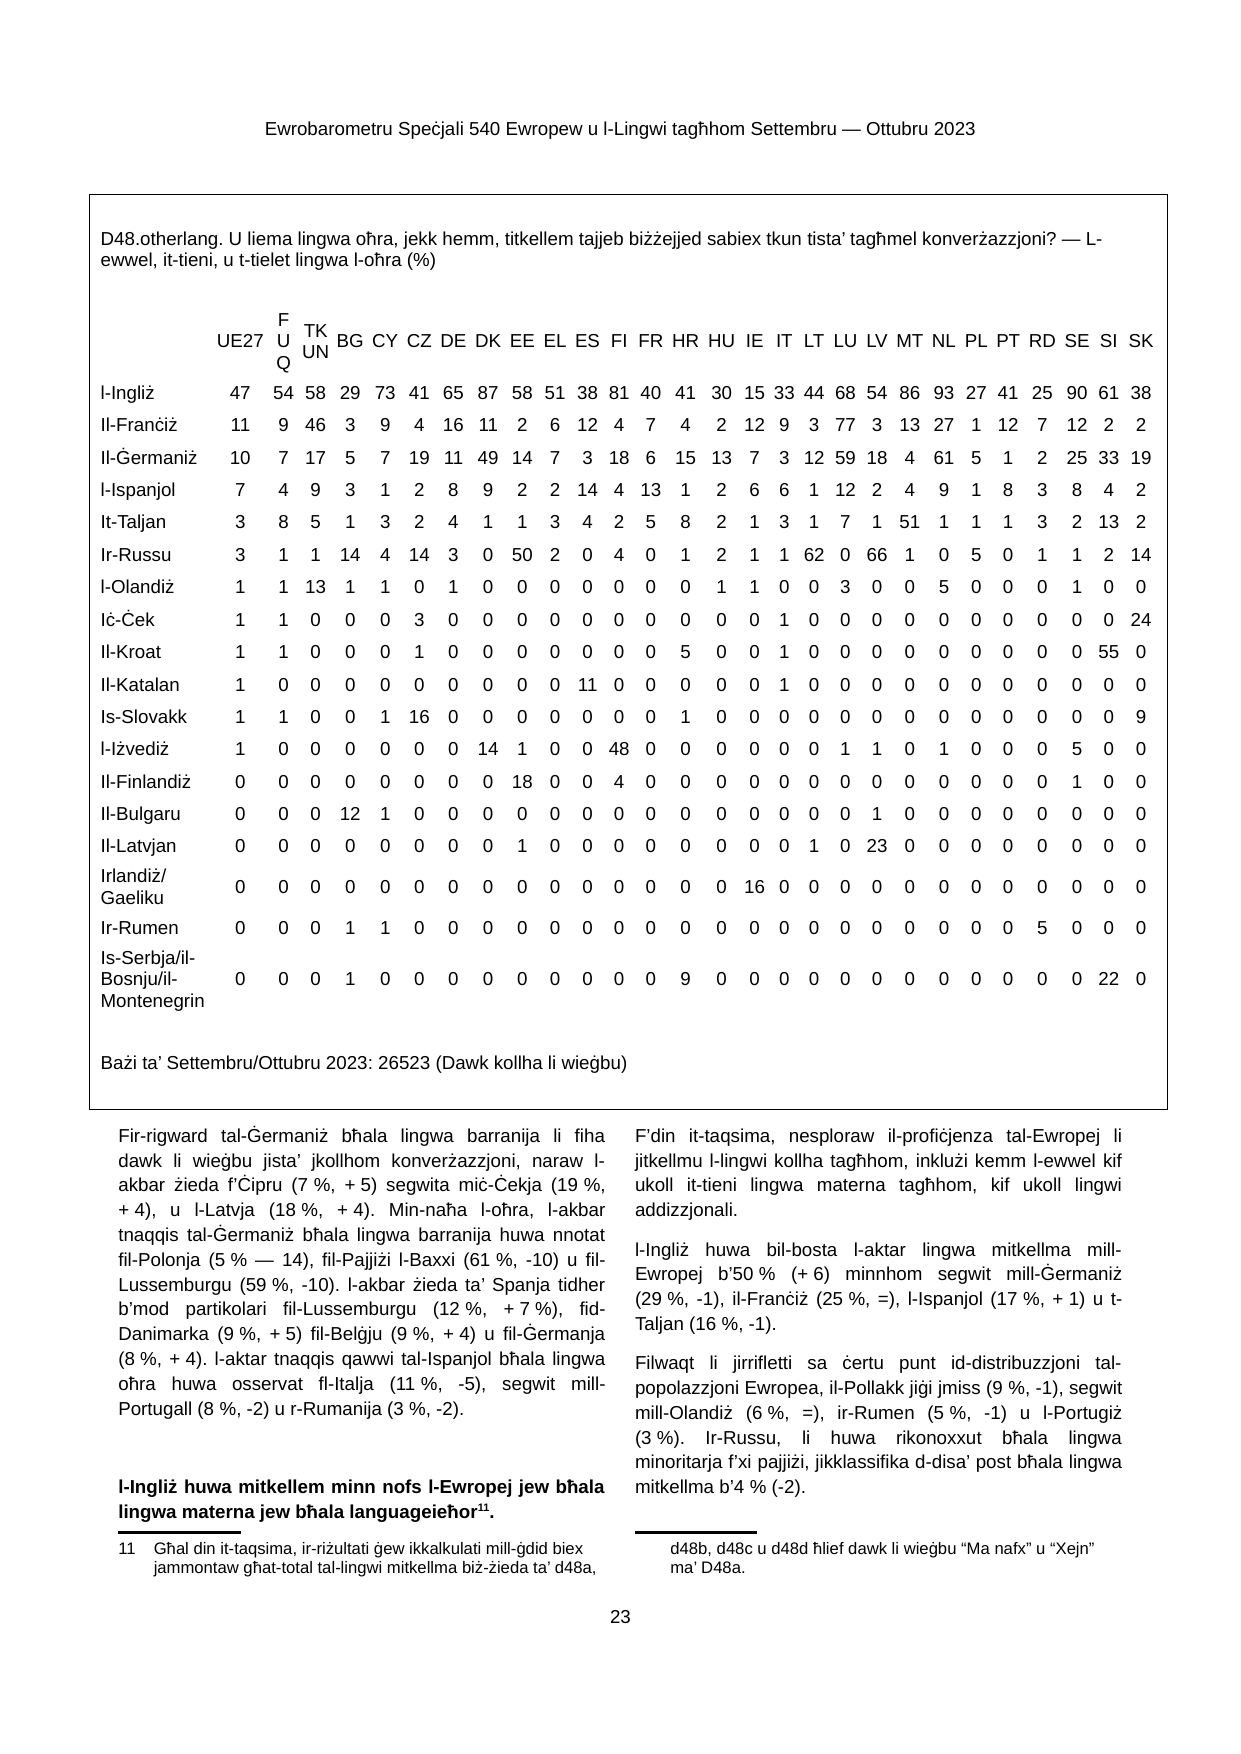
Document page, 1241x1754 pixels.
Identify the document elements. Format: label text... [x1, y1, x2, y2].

table_cell 1 [769, 668, 799, 700]
table_cell 1 [704, 571, 739, 603]
table_cell 0 [829, 944, 862, 1014]
table_cell 0 [1060, 636, 1093, 668]
table_cell PL [960, 306, 992, 376]
table_cell 25 [1024, 376, 1060, 409]
table_cell 1 [799, 506, 829, 538]
table_cell 1 [829, 733, 862, 765]
table_cell 2 [704, 474, 739, 506]
table_cell 0 [299, 733, 332, 765]
table_cell 0 [704, 798, 739, 830]
table_cell [402, 274, 436, 306]
table_cell 1 [368, 798, 402, 830]
table_cell 41 [667, 376, 703, 409]
table_cell 0 [769, 830, 799, 862]
table_cell 0 [634, 636, 667, 668]
table_cell 1 [667, 700, 703, 733]
table_cell [402, 1014, 436, 1047]
table_cell 0 [960, 911, 992, 944]
table_cell [634, 274, 667, 306]
table_cell 0 [829, 636, 862, 668]
table_cell 0 [268, 733, 299, 765]
table_cell 61 [1094, 376, 1123, 409]
table_cell 0 [634, 700, 667, 733]
table_cell 2 [704, 538, 739, 571]
table_cell 0 [769, 862, 799, 911]
table_cell 1 [1060, 765, 1093, 797]
table_cell 3 [436, 538, 471, 571]
table_cell 1 [212, 668, 268, 700]
table_cell 1 [332, 506, 367, 538]
table_cell [992, 1014, 1024, 1047]
table_cell 0 [740, 830, 769, 862]
table_cell [1024, 1014, 1060, 1047]
table_cell 15 [667, 441, 703, 473]
table_cell 0 [667, 603, 703, 636]
table_cell 9 [769, 409, 799, 441]
table_cell 2 [1024, 441, 1060, 473]
table_cell 0 [634, 733, 667, 765]
table_cell [740, 274, 769, 306]
table_cell 2 [704, 506, 739, 538]
table_cell 17 [299, 441, 332, 473]
table_cell 0 [471, 603, 505, 636]
table_cell 1 [862, 798, 892, 830]
table_cell ES [571, 306, 604, 376]
table_cell 0 [539, 733, 571, 765]
table_cell 0 [960, 700, 992, 733]
table_cell 0 [299, 862, 332, 911]
table_cell 3 [769, 506, 799, 538]
table_cell 1 [1060, 538, 1093, 571]
table_cell 0 [704, 944, 739, 1014]
table_cell 3 [571, 441, 604, 473]
table_cell 2 [539, 538, 571, 571]
table_cell 50 [505, 538, 539, 571]
table_cell 0 [667, 798, 703, 830]
table_cell TKUN [299, 306, 332, 376]
table_cell 61 [927, 441, 960, 473]
table_cell 1 [740, 506, 769, 538]
table_cell 0 [505, 700, 539, 733]
table_cell 4 [667, 409, 703, 441]
table_cell Ir-Russu [98, 538, 212, 571]
table_cell 0 [704, 862, 739, 911]
table_cell 1 [927, 506, 960, 538]
table_cell 18 [604, 441, 634, 473]
table_cell 0 [960, 798, 992, 830]
table_cell 0 [769, 765, 799, 797]
table_cell 9 [471, 474, 505, 506]
table_cell 8 [436, 474, 471, 506]
table_cell 13 [892, 409, 927, 441]
table_cell 0 [1060, 603, 1093, 636]
table_cell 10 [212, 441, 268, 473]
table_cell 0 [892, 798, 927, 830]
table_cell 0 [539, 571, 571, 603]
table_cell 16 [436, 409, 471, 441]
table_cell 0 [436, 700, 471, 733]
table_cell [268, 274, 299, 306]
table_cell 3 [332, 409, 367, 441]
table_cell 12 [992, 409, 1024, 441]
table_cell [299, 1014, 332, 1047]
table_cell l-Ingliż [98, 376, 212, 409]
table_cell 0 [829, 538, 862, 571]
table_cell 5 [634, 506, 667, 538]
table_cell 0 [1094, 603, 1123, 636]
table_cell [1060, 1014, 1093, 1047]
table_cell 0 [212, 765, 268, 797]
table_cell 40 [634, 376, 667, 409]
table_cell 0 [1094, 830, 1123, 862]
table_cell 0 [368, 765, 402, 797]
table_cell 0 [992, 603, 1024, 636]
table_cell 30 [704, 376, 739, 409]
table_cell 1 [332, 571, 367, 603]
table_cell DE [436, 306, 471, 376]
table_cell 2 [539, 474, 571, 506]
table_cell 0 [332, 700, 367, 733]
table_cell 0 [634, 571, 667, 603]
table_cell 1 [1024, 538, 1060, 571]
table_cell 0 [799, 733, 829, 765]
table_cell 51 [539, 376, 571, 409]
table_cell 1 [992, 506, 1024, 538]
table_cell 27 [960, 376, 992, 409]
table_cell 0 [892, 733, 927, 765]
table_cell Irlandiż/Gaeliku [98, 862, 212, 911]
table_cell BG [332, 306, 367, 376]
table_cell [704, 1014, 739, 1047]
table_cell 0 [892, 765, 927, 797]
table_cell [332, 274, 367, 306]
table_cell 3 [402, 603, 436, 636]
table_cell 0 [571, 830, 604, 862]
table_cell 8 [268, 506, 299, 538]
table_cell 0 [799, 636, 829, 668]
table_cell 23 [862, 830, 892, 862]
table_cell 0 [960, 862, 992, 911]
table_cell 62 [799, 538, 829, 571]
table_cell 0 [862, 862, 892, 911]
table_cell 0 [368, 668, 402, 700]
table_cell 0 [436, 668, 471, 700]
table_cell 3 [332, 474, 367, 506]
text [635, 177, 1122, 194]
table_cell Il-Kroat [98, 636, 212, 668]
table_cell 3 [799, 409, 829, 441]
table_cell 1 [268, 636, 299, 668]
table_cell 1 [1060, 571, 1093, 603]
table_cell 3 [1024, 474, 1060, 506]
table_cell 1 [505, 830, 539, 862]
table_cell SI [1094, 306, 1123, 376]
table_cell [769, 274, 799, 306]
table_cell 0 [268, 944, 299, 1014]
table_cell 0 [992, 765, 1024, 797]
table_cell 0 [960, 603, 992, 636]
table_cell 0 [704, 911, 739, 944]
table_cell [1123, 274, 1158, 306]
table_cell 1 [667, 474, 703, 506]
table_cell 90 [1060, 376, 1093, 409]
table_cell 81 [604, 376, 634, 409]
table_cell CY [368, 306, 402, 376]
table_cell 0 [704, 830, 739, 862]
table_cell 0 [505, 603, 539, 636]
table_cell 0 [505, 862, 539, 911]
table_cell 0 [960, 830, 992, 862]
table_cell 0 [1123, 798, 1158, 830]
table_cell 7 [539, 441, 571, 473]
table_cell 46 [299, 409, 332, 441]
table_cell [799, 274, 829, 306]
table_cell [799, 1014, 829, 1047]
table_cell [539, 1014, 571, 1047]
table_cell 0 [332, 636, 367, 668]
table_cell FR [634, 306, 667, 376]
table_cell 0 [299, 636, 332, 668]
table_cell 0 [539, 765, 571, 797]
table_cell 0 [927, 862, 960, 911]
table_cell 0 [992, 911, 1024, 944]
table_cell 7 [634, 409, 667, 441]
table_cell [471, 274, 505, 306]
table_cell 0 [268, 862, 299, 911]
table_cell 14 [571, 474, 604, 506]
table_cell [740, 1014, 769, 1047]
table_cell 1 [960, 474, 992, 506]
table_cell 77 [829, 409, 862, 441]
table_cell [927, 1014, 960, 1047]
table_cell [368, 1014, 402, 1047]
table_cell 0 [927, 700, 960, 733]
table_cell 0 [436, 862, 471, 911]
table_cell 4 [604, 474, 634, 506]
table_cell 0 [268, 765, 299, 797]
table_cell 0 [1123, 911, 1158, 944]
table_cell 0 [740, 700, 769, 733]
table_cell 0 [634, 538, 667, 571]
table_cell 0 [604, 668, 634, 700]
table_cell 0 [960, 636, 992, 668]
table_cell 9 [1123, 700, 1158, 733]
table_cell 4 [571, 506, 604, 538]
table_cell 1 [960, 506, 992, 538]
table_cell 0 [471, 830, 505, 862]
table_cell 3 [368, 506, 402, 538]
table_cell 0 [604, 911, 634, 944]
table_cell 0 [667, 571, 703, 603]
table_cell 2 [1094, 538, 1123, 571]
table_cell 0 [212, 944, 268, 1014]
table_cell 0 [634, 911, 667, 944]
table_cell 9 [268, 409, 299, 441]
table_cell 1 [505, 506, 539, 538]
table_cell 0 [402, 911, 436, 944]
table_cell 0 [402, 862, 436, 911]
table_cell 49 [471, 441, 505, 473]
table_cell 14 [471, 733, 505, 765]
table_cell 0 [740, 944, 769, 1014]
table_cell RD [1024, 306, 1060, 376]
table_cell 0 [332, 830, 367, 862]
text [90, 195, 1167, 1109]
table_cell 0 [471, 862, 505, 911]
table_cell 1 [862, 733, 892, 765]
table_cell 0 [332, 668, 367, 700]
table_cell 0 [1094, 862, 1123, 911]
table_cell 0 [927, 944, 960, 1014]
table_cell [1094, 274, 1123, 306]
table_cell IE [740, 306, 769, 376]
table_cell 12 [571, 409, 604, 441]
table_cell 0 [892, 911, 927, 944]
table_cell 0 [992, 944, 1024, 1014]
table_cell 0 [505, 798, 539, 830]
table_cell 0 [436, 636, 471, 668]
table_cell [368, 274, 402, 306]
table_cell 51 [892, 506, 927, 538]
table_cell 7 [829, 506, 862, 538]
table_cell 0 [799, 700, 829, 733]
table_cell [98, 306, 212, 376]
table_cell 1 [402, 636, 436, 668]
table_cell [332, 1014, 367, 1047]
table_cell 0 [402, 765, 436, 797]
table_cell 13 [704, 441, 739, 473]
table_cell 0 [829, 798, 862, 830]
table_cell [299, 274, 332, 306]
table_cell 14 [332, 538, 367, 571]
table_cell 5 [960, 538, 992, 571]
table_cell 4 [1094, 474, 1123, 506]
table_cell 0 [740, 668, 769, 700]
table_cell 8 [1060, 474, 1093, 506]
table_cell 0 [604, 830, 634, 862]
table_cell 7 [368, 441, 402, 473]
table_cell [212, 274, 268, 306]
table_cell 12 [829, 474, 862, 506]
table_cell 0 [1024, 603, 1060, 636]
table_cell 14 [1123, 538, 1158, 571]
table_cell 0 [704, 700, 739, 733]
table_cell 48 [604, 733, 634, 765]
table_cell 0 [368, 944, 402, 1014]
table_cell 2 [1060, 506, 1093, 538]
table_cell 0 [927, 798, 960, 830]
table_cell 5 [299, 506, 332, 538]
table_cell 3 [212, 538, 268, 571]
table_cell 8 [667, 506, 703, 538]
table_cell 0 [571, 603, 604, 636]
table_cell PT [992, 306, 1024, 376]
table_cell 0 [829, 668, 862, 700]
table_cell 0 [740, 603, 769, 636]
table_cell 9 [667, 944, 703, 1014]
table_cell 1 [368, 700, 402, 733]
table_cell 0 [299, 700, 332, 733]
table_cell 0 [769, 944, 799, 1014]
table_cell 12 [332, 798, 367, 830]
table_cell 0 [299, 911, 332, 944]
table_cell 0 [505, 636, 539, 668]
table_cell 24 [1123, 603, 1158, 636]
table_cell HU [704, 306, 739, 376]
table_cell 0 [829, 862, 862, 911]
table_cell 0 [1060, 944, 1093, 1014]
table_cell 0 [299, 830, 332, 862]
table_cell 66 [862, 538, 892, 571]
table_cell 0 [402, 733, 436, 765]
table_cell 19 [402, 441, 436, 473]
table_cell 9 [368, 409, 402, 441]
table_cell [436, 1014, 471, 1047]
table_cell 0 [769, 798, 799, 830]
table_cell 0 [634, 668, 667, 700]
table_cell 0 [332, 765, 367, 797]
table_cell 0 [539, 911, 571, 944]
table_cell 58 [505, 376, 539, 409]
table_cell 0 [927, 538, 960, 571]
table_cell 1 [769, 603, 799, 636]
table_cell 0 [268, 911, 299, 944]
table_cell [960, 274, 992, 306]
table_cell [268, 1014, 299, 1047]
table_cell SE [1060, 306, 1093, 376]
table_cell 0 [332, 733, 367, 765]
table_cell 0 [332, 603, 367, 636]
table_cell 1 [892, 538, 927, 571]
table_cell l-Ispanjol [98, 474, 212, 506]
table_cell 4 [368, 538, 402, 571]
table_cell 0 [436, 603, 471, 636]
table_cell 14 [505, 441, 539, 473]
table_cell 0 [368, 733, 402, 765]
table_cell 0 [992, 668, 1024, 700]
table_cell 5 [667, 636, 703, 668]
table_cell 11 [571, 668, 604, 700]
table_cell SK [1123, 306, 1158, 376]
table_cell 0 [704, 636, 739, 668]
table_cell UE27 [212, 306, 268, 376]
table_cell [539, 274, 571, 306]
table_cell 87 [471, 376, 505, 409]
table_cell 1 [268, 700, 299, 733]
table_cell 0 [960, 668, 992, 700]
table_cell [992, 274, 1024, 306]
table_cell [98, 1014, 212, 1047]
table_cell 7 [212, 474, 268, 506]
table_cell 0 [892, 571, 927, 603]
table_cell 12 [740, 409, 769, 441]
table_cell 0 [471, 668, 505, 700]
table_cell [862, 1014, 892, 1047]
table_cell 0 [927, 668, 960, 700]
table_cell HR [667, 306, 703, 376]
table_cell 0 [992, 862, 1024, 911]
table_cell [704, 274, 739, 306]
table_cell 0 [268, 830, 299, 862]
table_cell 0 [212, 830, 268, 862]
table_cell 16 [740, 862, 769, 911]
table_cell [634, 1014, 667, 1047]
table_cell 0 [799, 944, 829, 1014]
table_cell 0 [667, 765, 703, 797]
table_cell [436, 274, 471, 306]
text Filwaqt li jirrifletti sa ċertu punt id-distribuzzjoni tal-popolazzjoni Ewropea, il-Pollakk jiġi jmiss (9 %, -1), segwit mill-Olandiż (6 %, =), ir-Rumen (5 %, -1) u l-Portugiż (3 %). Ir-Russu, li huwa rikonoxxut bħala lingwa minoritarja f’xi pajjiżi, jikklassifika d-disa’ post bħala lingwa mitkellma b’4 % (-2). [635, 1352, 1122, 1498]
table_cell 12 [1060, 409, 1093, 441]
table_cell 0 [1024, 668, 1060, 700]
table_cell [98, 274, 212, 306]
table_cell [927, 274, 960, 306]
table_cell 0 [667, 733, 703, 765]
table_cell 0 [268, 798, 299, 830]
table_cell 0 [992, 700, 1024, 733]
table_cell 11 [212, 409, 268, 441]
table_cell 0 [1123, 733, 1158, 765]
table_cell It-Taljan [98, 506, 212, 538]
table_cell 0 [1123, 830, 1158, 862]
table_cell 0 [892, 862, 927, 911]
table_cell 4 [604, 765, 634, 797]
table_cell 0 [505, 571, 539, 603]
table_cell 55 [1094, 636, 1123, 668]
table_cell 0 [634, 830, 667, 862]
table_cell [1123, 1014, 1158, 1047]
table_cell 1 [740, 538, 769, 571]
table_cell 9 [927, 474, 960, 506]
table_cell 9 [299, 474, 332, 506]
table_cell 3 [862, 409, 892, 441]
table_cell l-Iżvediż [98, 733, 212, 765]
table_cell 4 [268, 474, 299, 506]
table_cell [862, 274, 892, 306]
table_cell 0 [1024, 798, 1060, 830]
table_cell 0 [471, 700, 505, 733]
table_cell 4 [436, 506, 471, 538]
table_cell 0 [402, 944, 436, 1014]
table_cell 0 [667, 862, 703, 911]
table_cell 0 [927, 830, 960, 862]
table_cell 0 [1024, 862, 1060, 911]
table_cell 86 [892, 376, 927, 409]
table_cell 0 [539, 603, 571, 636]
table_cell [471, 1014, 505, 1047]
table_cell 1 [960, 409, 992, 441]
table_cell 0 [1094, 668, 1123, 700]
table_cell 58 [299, 376, 332, 409]
table_cell 0 [769, 700, 799, 733]
table_cell Is-Serbja/il-Bosnju/il-Montenegrin [98, 944, 212, 1014]
table_cell 1 [332, 911, 367, 944]
table_cell 0 [1123, 668, 1158, 700]
table_cell 0 [1094, 733, 1123, 765]
table_cell 0 [862, 603, 892, 636]
table_cell LT [799, 306, 829, 376]
table_cell 0 [740, 798, 769, 830]
table_cell 33 [1094, 441, 1123, 473]
table_cell l-Olandiż [98, 571, 212, 603]
table_cell 0 [769, 911, 799, 944]
table_cell CZ [402, 306, 436, 376]
table_cell 1 [862, 506, 892, 538]
table_cell 5 [332, 441, 367, 473]
table_cell 0 [704, 765, 739, 797]
table_cell 3 [769, 441, 799, 473]
table_cell 0 [471, 538, 505, 571]
table_cell 0 [299, 603, 332, 636]
table_cell 1 [368, 571, 402, 603]
table_cell 0 [1094, 911, 1123, 944]
table_cell [212, 1014, 268, 1047]
table_cell 1 [268, 603, 299, 636]
table_cell 0 [1024, 733, 1060, 765]
table_cell 0 [604, 603, 634, 636]
table_cell 0 [799, 668, 829, 700]
table_cell 0 [892, 603, 927, 636]
table_cell MT [892, 306, 927, 376]
table_cell 0 [634, 603, 667, 636]
table_cell [960, 1014, 992, 1047]
table_cell 0 [799, 571, 829, 603]
table_cell 0 [368, 636, 402, 668]
table_cell 3 [1024, 506, 1060, 538]
table_cell 0 [368, 830, 402, 862]
table_cell 0 [862, 668, 892, 700]
table_cell 3 [212, 506, 268, 538]
table_cell 0 [604, 798, 634, 830]
table_cell 0 [539, 636, 571, 668]
table_cell 0 [332, 862, 367, 911]
table_cell 22 [1094, 944, 1123, 1014]
table_cell [505, 1014, 539, 1047]
table_cell 0 [927, 765, 960, 797]
table_cell [1094, 1014, 1123, 1047]
table_cell 2 [1123, 506, 1158, 538]
table_cell 0 [704, 733, 739, 765]
table_cell 73 [368, 376, 402, 409]
table_cell 0 [505, 668, 539, 700]
table_cell 0 [471, 636, 505, 668]
table_cell Iċ-Ċek [98, 603, 212, 636]
table_cell 0 [1060, 668, 1093, 700]
table_cell 0 [1123, 944, 1158, 1014]
table_cell 0 [604, 862, 634, 911]
table_cell 0 [436, 830, 471, 862]
table_cell [829, 1014, 862, 1047]
table_cell 19 [1123, 441, 1158, 473]
table_cell 0 [992, 733, 1024, 765]
table_cell 1 [212, 733, 268, 765]
table_cell 0 [436, 798, 471, 830]
table_cell 0 [299, 765, 332, 797]
table_cell 0 [992, 571, 1024, 603]
table_cell 0 [1024, 765, 1060, 797]
table_cell EL [539, 306, 571, 376]
table_cell 0 [368, 603, 402, 636]
table_cell 16 [402, 700, 436, 733]
table_cell [505, 274, 539, 306]
table_cell 14 [402, 538, 436, 571]
table_cell 0 [436, 911, 471, 944]
table_cell IT [769, 306, 799, 376]
table_cell 0 [436, 765, 471, 797]
table_cell 1 [368, 911, 402, 944]
table_cell 0 [471, 911, 505, 944]
table_cell 0 [1060, 700, 1093, 733]
table_cell 3 [539, 506, 571, 538]
table_cell 0 [1123, 571, 1158, 603]
table_cell 2 [1094, 409, 1123, 441]
table_cell 0 [667, 911, 703, 944]
table_cell Il-Latvjan [98, 830, 212, 862]
table_cell 18 [505, 765, 539, 797]
table_cell Il-Franċiż [98, 409, 212, 441]
table_cell 11 [436, 441, 471, 473]
table_cell 25 [1060, 441, 1093, 473]
table_cell 4 [604, 409, 634, 441]
table_cell 2 [505, 409, 539, 441]
table_cell Il-Katalan [98, 668, 212, 700]
table_cell 0 [402, 571, 436, 603]
text d48b, d48c u d48d ħlief dawk li wieġbu “Ma nafx” u “Xejn” ma’ D48a. [635, 1538, 1122, 1577]
table_cell 0 [571, 700, 604, 733]
table_cell 11 [471, 409, 505, 441]
table_cell 1 [212, 636, 268, 668]
table_cell 0 [604, 944, 634, 1014]
table_cell Il-Ġermaniż [98, 441, 212, 473]
table_cell 7 [268, 441, 299, 473]
table_header D48.otherlang. U liema lingwa oħra, jekk hemm, titkellem tajjeb biżżejjed sabiex tkun tista’ tagħmel konverżazzjoni? — L-ewwel, it-tieni, u t-tielet lingwa l-oħra (%) [98, 225, 1158, 273]
table_cell 5 [1060, 733, 1093, 765]
table_cell 38 [1123, 376, 1158, 409]
table_cell 1 [268, 538, 299, 571]
table_cell Bażi ta’ Settembru/Ottubru 2023: 26523 (Dawk kollha li wieġbu) [98, 1047, 1158, 1079]
table_cell 0 [1094, 571, 1123, 603]
table_cell 0 [1024, 700, 1060, 733]
table_cell 0 [604, 700, 634, 733]
table_cell 0 [402, 798, 436, 830]
table_cell 1 [927, 733, 960, 765]
text l-Ingliż huwa bil-bosta l-aktar lingwa mitkellma mill-Ewropej b’50 % (+ 6) minnhom segwit mill-Ġermaniż (29 %, -1), il-Franċiż (25 %, =), l-Ispanjol (17 %, + 1) u t-Taljan (16 %, -1). [635, 1238, 1122, 1334]
table_cell 1 [769, 538, 799, 571]
table_cell Il-Bulgaru [98, 798, 212, 830]
table_cell 12 [799, 441, 829, 473]
table_cell 0 [1060, 862, 1093, 911]
table_cell 5 [927, 571, 960, 603]
table_cell 2 [862, 474, 892, 506]
table_cell 0 [571, 765, 604, 797]
table_cell 6 [740, 474, 769, 506]
table_cell 4 [892, 474, 927, 506]
table_cell 4 [402, 409, 436, 441]
table_cell 0 [471, 765, 505, 797]
table_cell DK [471, 306, 505, 376]
table_cell 0 [927, 636, 960, 668]
table_cell FI [604, 306, 634, 376]
table_cell Ir-Rumen [98, 911, 212, 944]
table_cell 0 [829, 765, 862, 797]
table_cell 3 [829, 571, 862, 603]
table_cell 0 [402, 830, 436, 862]
table_cell 0 [740, 911, 769, 944]
table_cell 1 [799, 830, 829, 862]
table_cell 0 [1123, 765, 1158, 797]
table_cell 1 [769, 636, 799, 668]
table_cell 0 [892, 830, 927, 862]
table_cell 0 [992, 636, 1024, 668]
table_cell 0 [960, 944, 992, 1014]
table_cell 1 [667, 538, 703, 571]
table_cell [667, 1014, 703, 1047]
table_cell 0 [571, 733, 604, 765]
table_cell 7 [740, 441, 769, 473]
table_cell 0 [992, 798, 1024, 830]
table_cell 0 [539, 830, 571, 862]
table_cell 5 [960, 441, 992, 473]
table_cell 0 [299, 798, 332, 830]
table_cell 0 [740, 765, 769, 797]
table_cell 2 [402, 506, 436, 538]
table_cell 0 [799, 765, 829, 797]
table_cell 1 [212, 603, 268, 636]
table_cell 0 [667, 668, 703, 700]
table_cell 0 [436, 733, 471, 765]
table_cell 2 [604, 506, 634, 538]
table_cell [892, 274, 927, 306]
table_cell 0 [769, 571, 799, 603]
table_cell 2 [704, 409, 739, 441]
text Għal din it-taqsima, ir-riżultati ġew ikkalkulati mill-ġdid biex jammontaw għat-total tal-lingwi mitkellma biż-żieda ta’ d48a, [118, 1538, 605, 1577]
table_cell 0 [571, 911, 604, 944]
table_cell 0 [862, 636, 892, 668]
table_cell [829, 274, 862, 306]
table_cell 0 [1123, 636, 1158, 668]
table_cell 2 [1123, 474, 1158, 506]
table_cell 1 [799, 474, 829, 506]
table_cell 65 [436, 376, 471, 409]
table_cell [769, 1014, 799, 1047]
table_cell 0 [604, 571, 634, 603]
table_cell [892, 1014, 927, 1047]
table_cell 15 [740, 376, 769, 409]
table_cell 0 [571, 538, 604, 571]
table_cell 0 [799, 603, 829, 636]
table_cell 0 [704, 603, 739, 636]
table_cell 0 [571, 636, 604, 668]
table_cell 0 [1060, 830, 1093, 862]
table_cell 41 [402, 376, 436, 409]
table_cell 33 [769, 376, 799, 409]
table_cell 0 [1094, 700, 1123, 733]
table_cell 1 [332, 944, 367, 1014]
table_cell NL [927, 306, 960, 376]
table_cell 0 [402, 668, 436, 700]
table_cell 0 [368, 862, 402, 911]
table_cell 41 [992, 376, 1024, 409]
table_cell 0 [471, 571, 505, 603]
table_cell 0 [892, 700, 927, 733]
table_cell [604, 1014, 634, 1047]
table_cell 93 [927, 376, 960, 409]
table_cell 38 [571, 376, 604, 409]
table_cell 0 [769, 733, 799, 765]
table_cell 0 [799, 911, 829, 944]
table_cell 2 [505, 474, 539, 506]
table_cell 0 [1024, 830, 1060, 862]
table_cell 0 [212, 911, 268, 944]
table_cell 0 [471, 798, 505, 830]
table_cell 18 [862, 441, 892, 473]
table_cell 0 [505, 911, 539, 944]
table_cell 0 [829, 700, 862, 733]
table_cell 1 [505, 733, 539, 765]
table_cell 0 [892, 636, 927, 668]
table_cell 0 [829, 603, 862, 636]
table_cell 0 [892, 668, 927, 700]
table_cell 1 [299, 538, 332, 571]
table_cell 0 [1060, 798, 1093, 830]
table_cell 13 [299, 571, 332, 603]
table_cell 0 [960, 571, 992, 603]
table_cell 0 [604, 636, 634, 668]
table_cell 54 [268, 376, 299, 409]
table_cell 0 [1024, 636, 1060, 668]
table_cell 1 [368, 474, 402, 506]
table_cell 0 [212, 862, 268, 911]
table_cell 6 [634, 441, 667, 473]
table_cell 0 [862, 944, 892, 1014]
table_cell 0 [1094, 765, 1123, 797]
table_cell 0 [212, 798, 268, 830]
table_cell 1 [212, 571, 268, 603]
table_cell 2 [402, 474, 436, 506]
table_cell 0 [927, 603, 960, 636]
table_cell LV [862, 306, 892, 376]
table_cell 13 [1094, 506, 1123, 538]
table_cell 1 [992, 441, 1024, 473]
table_cell [604, 274, 634, 306]
table_cell 0 [1024, 944, 1060, 1014]
table_cell 6 [769, 474, 799, 506]
table_cell 0 [634, 862, 667, 911]
table_cell FUQ [268, 306, 299, 376]
table_cell 0 [539, 862, 571, 911]
table_cell 0 [992, 538, 1024, 571]
table_cell 0 [829, 911, 862, 944]
table_cell [667, 274, 703, 306]
table_cell 0 [1123, 862, 1158, 911]
table_cell EE [505, 306, 539, 376]
table_cell 4 [892, 441, 927, 473]
table_cell 29 [332, 376, 367, 409]
table_cell 0 [667, 830, 703, 862]
table_cell 0 [862, 765, 892, 797]
table_cell 0 [471, 944, 505, 1014]
table_cell 0 [634, 798, 667, 830]
table_cell 0 [299, 668, 332, 700]
table_cell 68 [829, 376, 862, 409]
table_cell 4 [604, 538, 634, 571]
table_cell 0 [799, 798, 829, 830]
table_cell 7 [1024, 409, 1060, 441]
table_cell 5 [1024, 911, 1060, 944]
table_cell 0 [992, 830, 1024, 862]
table_cell 0 [862, 700, 892, 733]
table_cell LU [829, 306, 862, 376]
text F’din it-taqsima, nesploraw il-profiċjenza tal-Ewropej li jitkellmu l-lingwi kollha tagħhom, inklużi kemm l-ewwel kif ukoll it-tieni lingwa materna tagħhom, kif ukoll lingwi addizzjonali. [635, 1110, 1122, 1221]
table_cell 0 [268, 668, 299, 700]
table_cell 0 [740, 733, 769, 765]
table_cell 44 [799, 376, 829, 409]
table_cell 0 [436, 944, 471, 1014]
table_cell Is-Slovakk [98, 700, 212, 733]
text l-Ingliż huwa mitkellem minn nofs l-Ewropej jew bħala lingwa materna jew bħala languageieħor. [118, 1476, 605, 1522]
table_cell 1 [740, 571, 769, 603]
table_cell 0 [960, 733, 992, 765]
table_cell 0 [1024, 571, 1060, 603]
table_cell 0 [539, 668, 571, 700]
table_cell 1 [436, 571, 471, 603]
table_cell 0 [740, 636, 769, 668]
table_cell 0 [299, 944, 332, 1014]
table_cell 0 [862, 571, 892, 603]
table_cell 0 [1094, 798, 1123, 830]
table_cell 2 [1123, 409, 1158, 441]
table_cell 54 [862, 376, 892, 409]
table_cell 1 [471, 506, 505, 538]
table_cell 0 [862, 911, 892, 944]
table_cell 47 [212, 376, 268, 409]
table_cell [1060, 274, 1093, 306]
table_cell 0 [892, 944, 927, 1014]
table_cell 8 [992, 474, 1024, 506]
table_cell 0 [634, 765, 667, 797]
table_cell 0 [571, 944, 604, 1014]
table_cell [571, 1014, 604, 1047]
table_cell 6 [539, 409, 571, 441]
table_cell 0 [704, 668, 739, 700]
table_cell 0 [927, 911, 960, 944]
table_cell 0 [505, 944, 539, 1014]
table_cell 27 [927, 409, 960, 441]
table_cell [1024, 274, 1060, 306]
text Fir-rigward tal-Ġermaniż bħala lingwa barranija li fiha dawk li wieġbu jista’ jkollhom konverżazzjoni, naraw l-akbar żieda f’Ċipru (7 %, + 5) segwita miċ-Ċekja (19 %, + 4), u l-Latvja (18 %, + 4). Min-naħa l-oħra, l-akbar tnaqqis tal-Ġermaniż bħala lingwa barranija huwa nnotat fil-Polonja (5 % — 14), fil-Pajjiżi l-Baxxi (61 %, -10) u fil-Lussemburgu (59 %, -10). l-akbar żieda ta’ Spanja tidher b’mod partikolari fil-Lussemburgu (12 %, + 7 %), fid-Danimarka (9 %, + 5) fil-Belġju (9 %, + 4) u fil-Ġermanja (8 %, + 4). l-aktar tnaqqis qawwi tal-Ispanjol bħala lingwa oħra huwa osservat fl-Italja (11 %, -5), segwit mill-Portugall (8 %, -2) u r-Rumanija (3 %, -2). [118, 1110, 605, 1419]
table_cell 0 [829, 830, 862, 862]
table_cell 0 [539, 700, 571, 733]
table_cell 1 [268, 571, 299, 603]
table_cell 0 [960, 765, 992, 797]
table_cell 59 [829, 441, 862, 473]
table_cell 0 [571, 571, 604, 603]
table_cell 13 [634, 474, 667, 506]
table_cell 0 [571, 798, 604, 830]
table_cell 0 [634, 944, 667, 1014]
table_cell [571, 274, 604, 306]
table_cell 0 [799, 862, 829, 911]
table_cell 0 [539, 798, 571, 830]
table_cell 0 [1060, 911, 1093, 944]
table_cell 0 [539, 944, 571, 1014]
table_cell 1 [212, 700, 268, 733]
table_cell Il-Finlandiż [98, 765, 212, 797]
table_cell 0 [571, 862, 604, 911]
